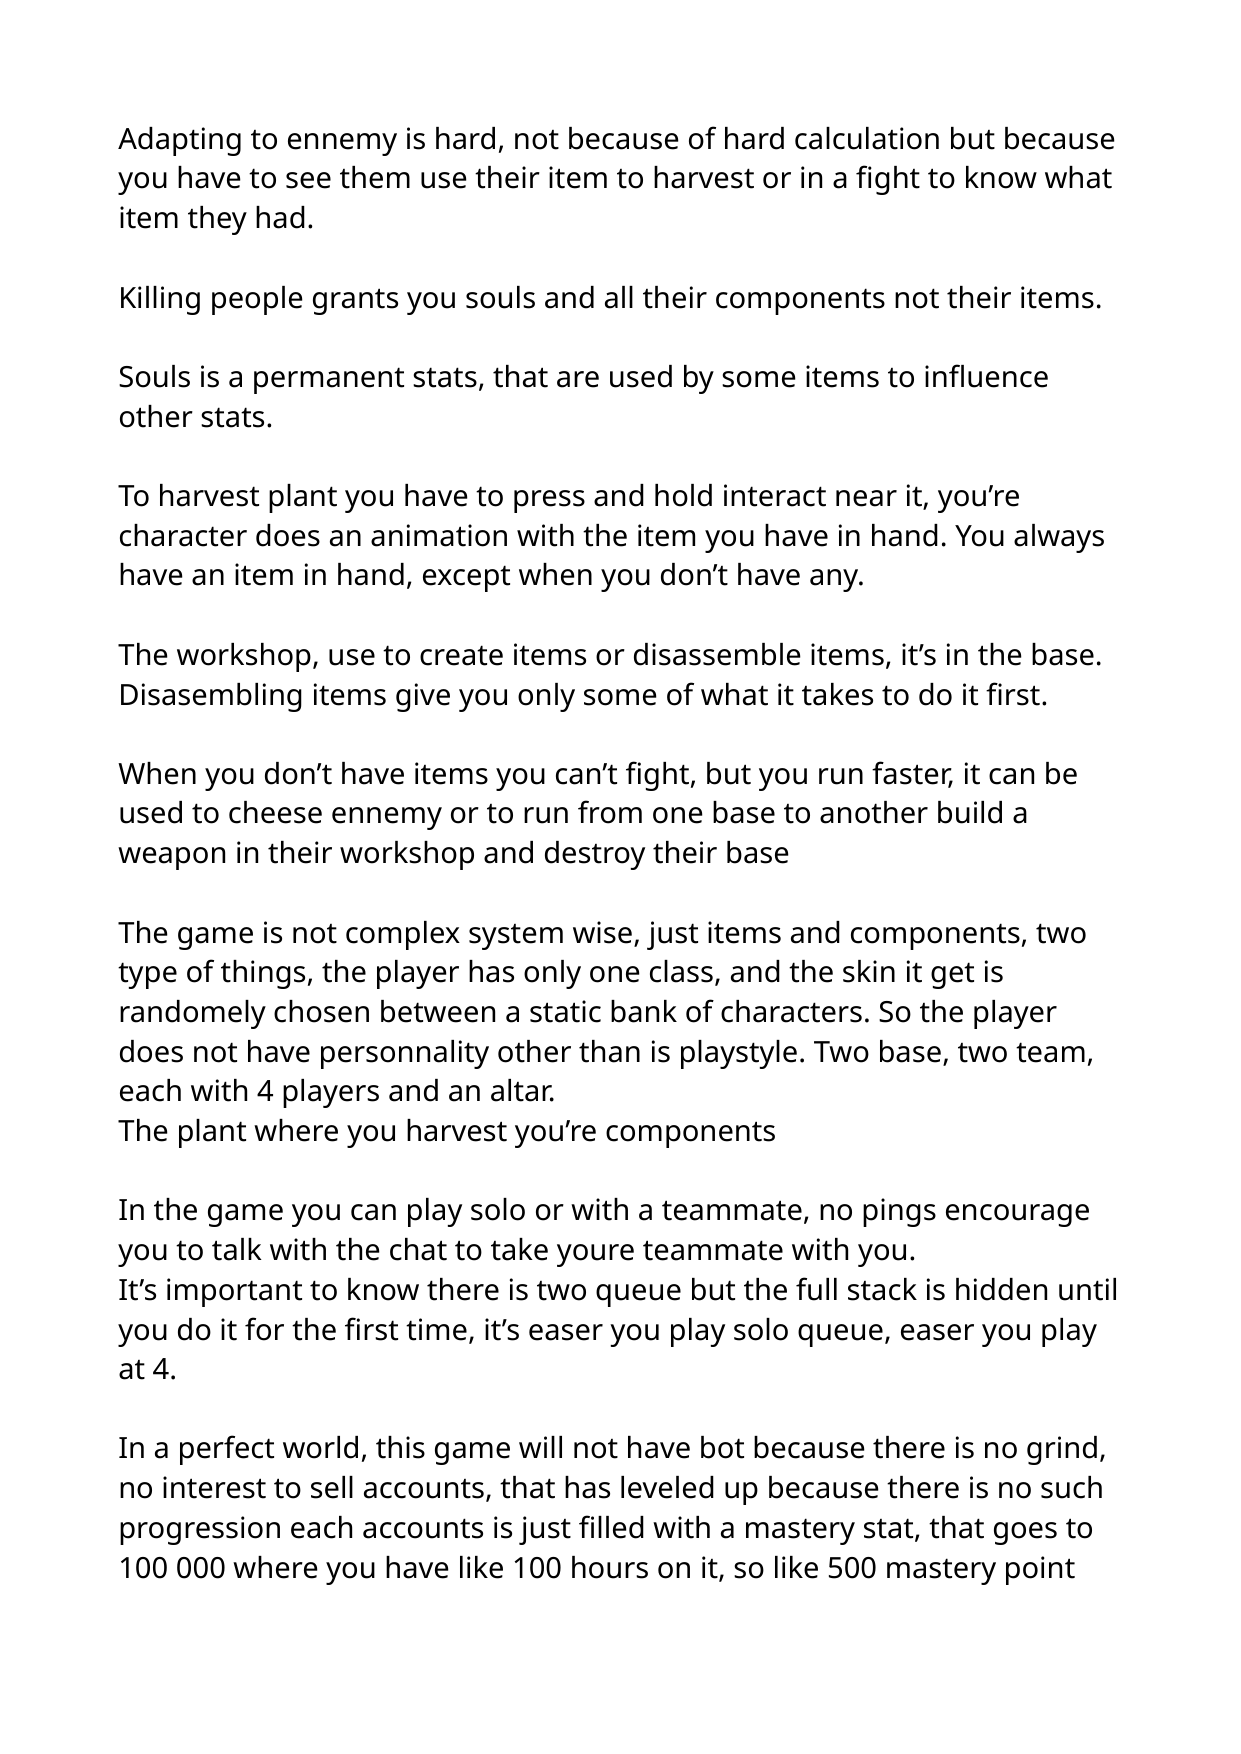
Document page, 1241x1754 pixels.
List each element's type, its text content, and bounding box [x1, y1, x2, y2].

text Adapting to ennemy is hard, not because of hard calculation but because you have to see them use their item to harvest or in a fight to know what item they had. [118, 118, 1122, 237]
text Disasembling items give you only some of what it takes to do it first. [118, 674, 1122, 713]
text Souls is a permanent stats, that are used by some items to influence other stats. [118, 356, 1122, 436]
text In a perfect world, this game will not have bot because there is no grind, no interest to sell accounts, that has leveled up because there is no such progression each accounts is just filled with a mastery stat, that goes to 100 000 where you have like 100 hours on it, so like 500 mastery point [118, 1428, 1122, 1587]
text The game is not complex system wise, just items and components, two type of things, the player has only one class, and the skin it get is randomely chosen between a static bank of characters. So the player does not have personnality other than is playstyle. Two base, two team, each with 4 players and an altar. [118, 912, 1122, 1110]
text When you don’t have items you can’t fight, but you run faster, it can be used to cheese ennemy or to run from one base to another build a weapon in their workshop and destroy their base [118, 753, 1122, 872]
text It’s important to know there is two queue but the full stack is hidden until you do it for the first time, it’s easer you play solo queue, easer you play at 4. [118, 1269, 1122, 1388]
text The workshop, use to create items or disassemble items, it’s in the base. [118, 634, 1122, 674]
text The plant where you harvest you’re components [118, 1110, 1122, 1150]
text Killing people grants you souls and all their components not their items. [118, 277, 1122, 317]
text In the game you can play solo or with a teammate, no pings encourage you to talk with the chat to take youre teammate with you. [118, 1190, 1122, 1269]
text To harvest plant you have to press and hold interact near it, you’re character does an animation with the item you have in hand. You always have an item in hand, except when you don’t have any. [118, 475, 1122, 594]
